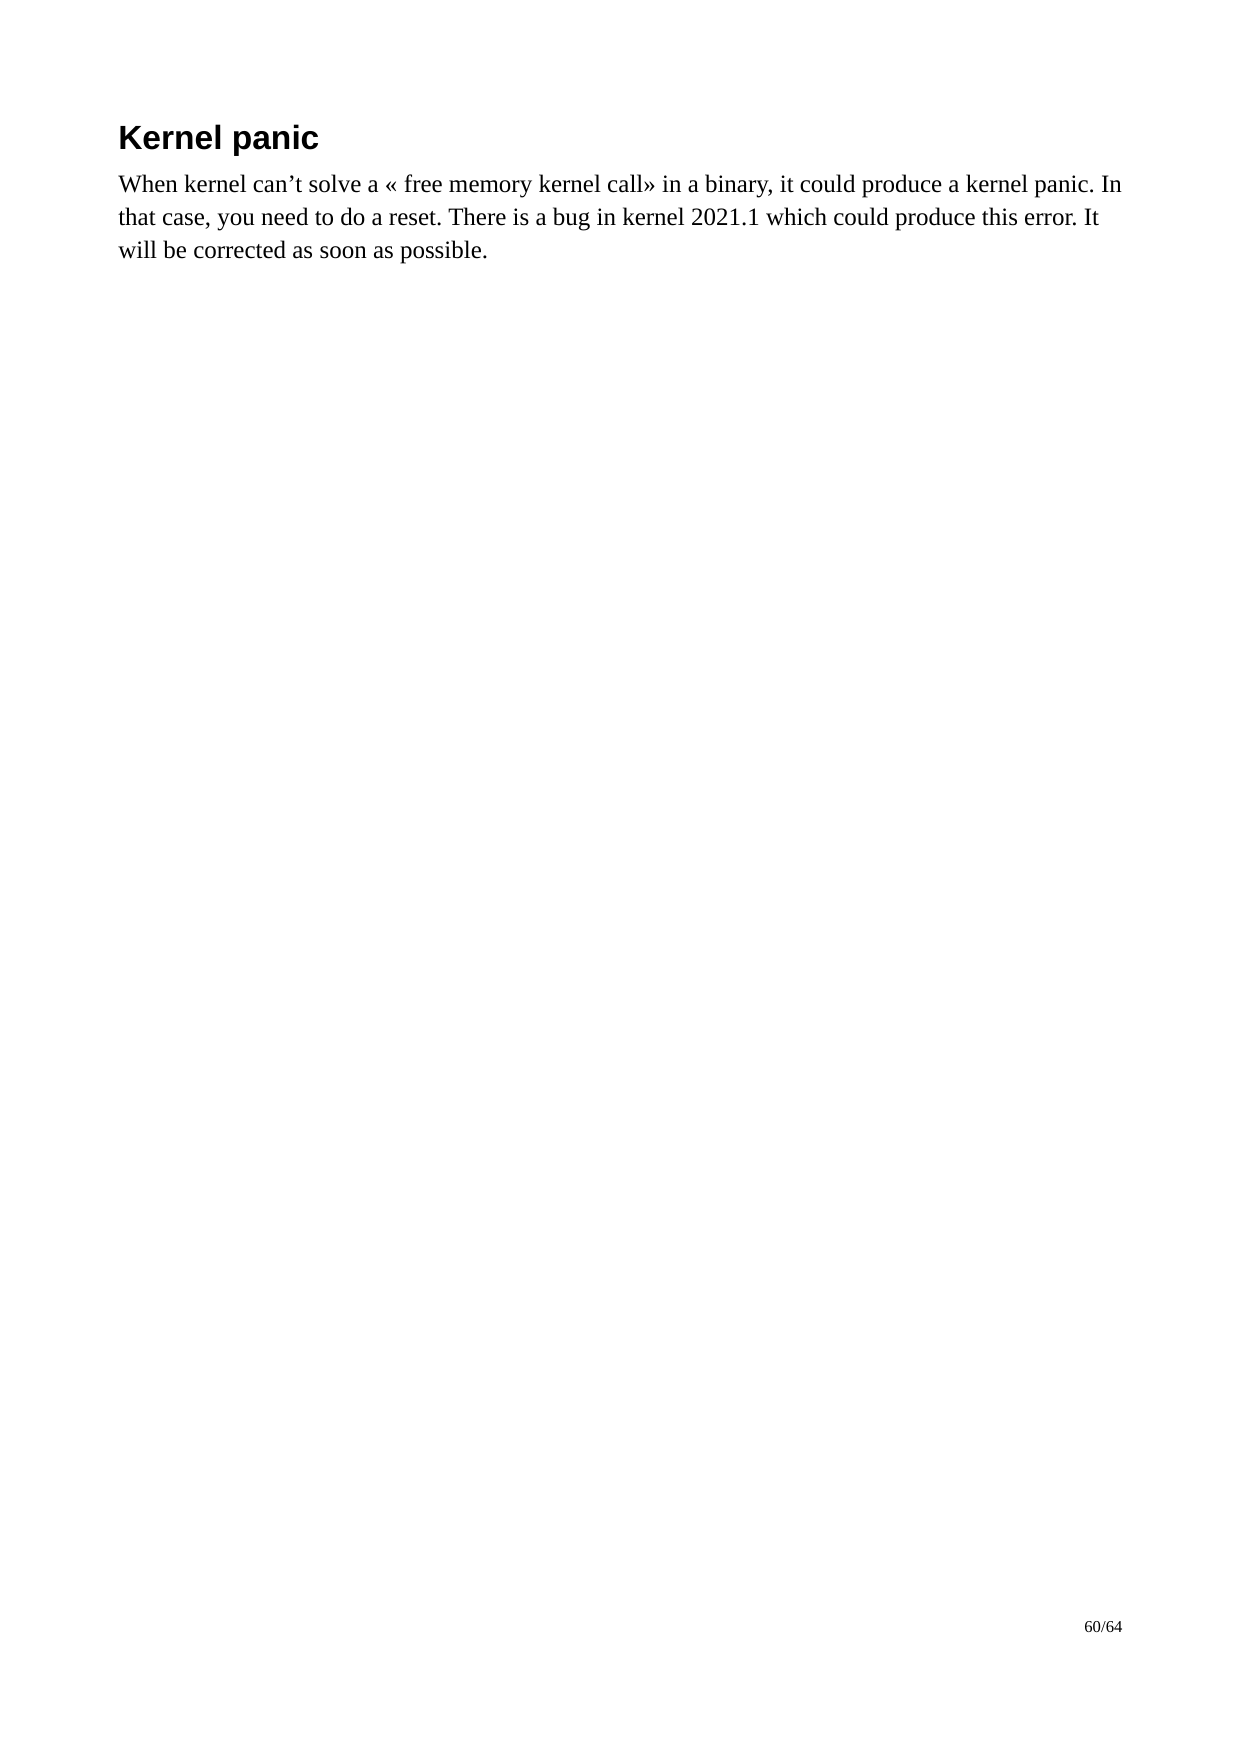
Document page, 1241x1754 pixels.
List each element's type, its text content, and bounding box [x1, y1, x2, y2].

subtitle Kernel panic [118, 118, 1122, 157]
text When kernel can’t solve a « free memory kernel call» in a binary, it could produce a kernel panic. In that case, you need to do a reset. There is a bug in kernel 2021.1 which could produce this error. It will be corrected as soon as possible. [118, 169, 1122, 264]
